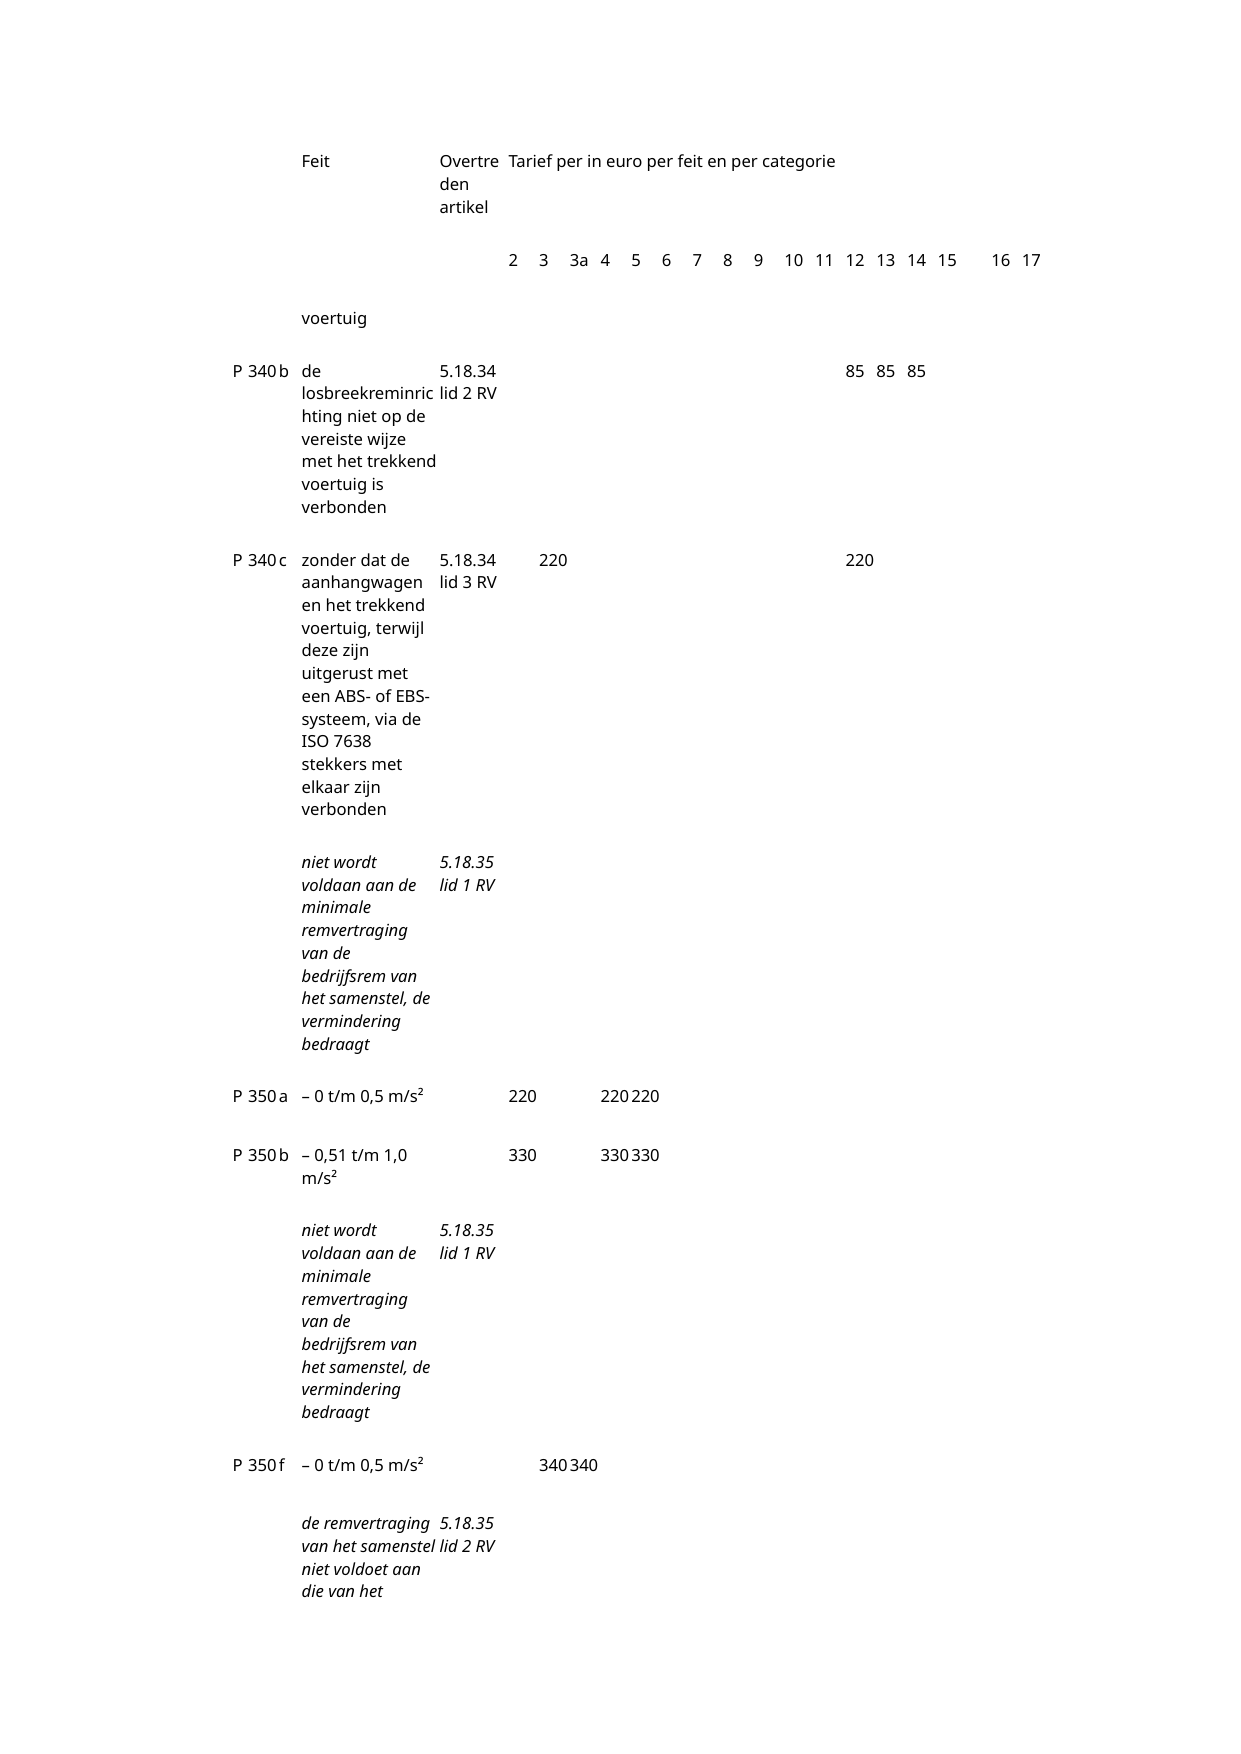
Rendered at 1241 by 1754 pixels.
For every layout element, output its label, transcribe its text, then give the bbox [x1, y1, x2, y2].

table_cell f [279, 1453, 301, 1512]
table_cell [938, 1453, 991, 1512]
table_cell [233, 851, 248, 1085]
table_cell 15 [938, 248, 991, 307]
table_cell 350 [248, 1085, 278, 1143]
table_cell [815, 548, 845, 851]
table_cell [279, 1512, 301, 1603]
table_cell 5.18.34 lid 2 RV [439, 359, 508, 548]
table_cell [845, 1453, 876, 1512]
table_cell 220 [539, 548, 569, 851]
table_cell [938, 1085, 991, 1143]
table_cell [815, 851, 845, 1085]
table_cell [907, 307, 937, 359]
table_header Feit [301, 150, 439, 248]
table_cell 220 [631, 1085, 662, 1143]
table_cell [662, 1512, 692, 1603]
table_cell [248, 1219, 278, 1453]
table_header [248, 150, 278, 248]
table_cell [1022, 548, 1053, 851]
table_cell [907, 1512, 937, 1603]
table_cell [754, 548, 784, 851]
table_cell [248, 1512, 278, 1603]
table_cell [539, 1512, 569, 1603]
table_cell [815, 1144, 845, 1219]
table_cell 3 [539, 248, 569, 307]
table_cell [539, 1144, 569, 1219]
table_cell P [233, 359, 248, 548]
table_cell [938, 548, 991, 851]
table_cell [631, 1512, 662, 1603]
table_cell [938, 1512, 991, 1603]
table_cell [876, 1453, 907, 1512]
table_cell [1022, 307, 1053, 359]
table_cell [439, 1085, 508, 1143]
table_cell [248, 851, 278, 1085]
table_cell [570, 1144, 600, 1219]
table_cell [876, 548, 907, 851]
table_cell 340 [248, 359, 278, 548]
table_cell [439, 248, 508, 307]
table_cell [876, 1085, 907, 1143]
table_cell [784, 1085, 815, 1143]
table_header Overtreden artikel [439, 150, 508, 248]
table_cell [845, 1085, 876, 1143]
table_cell [248, 248, 278, 307]
table_cell P [233, 548, 248, 851]
table_cell [279, 248, 301, 307]
table_cell P [233, 1085, 248, 1143]
table_cell [784, 307, 815, 359]
table_cell – 0 t/m 0,5 m/s² [301, 1085, 439, 1143]
table_cell [723, 1085, 753, 1143]
table_cell [662, 1085, 692, 1143]
table_cell [907, 1219, 937, 1453]
table_cell [662, 1453, 692, 1512]
table_cell [570, 1219, 600, 1453]
table_cell [754, 1453, 784, 1512]
table_cell [600, 359, 631, 548]
table_header [279, 150, 301, 248]
table_cell 6 [662, 248, 692, 307]
table_cell 5.18.35 lid 2 RV [439, 1512, 508, 1603]
table_cell [784, 1219, 815, 1453]
table_cell 85 [907, 359, 937, 548]
table_cell [692, 1085, 723, 1143]
table_cell [1022, 1219, 1053, 1453]
table_cell de losbreekreminrichting niet op de vereiste wijze met het trekkend voertuig is verbonden [301, 359, 439, 548]
table_cell 17 [1022, 248, 1053, 307]
table_cell [815, 307, 845, 359]
table_cell [692, 548, 723, 851]
table_cell [248, 307, 278, 359]
table_cell [754, 1219, 784, 1453]
table_cell [508, 1453, 539, 1512]
table_cell [600, 851, 631, 1085]
table_cell [439, 1453, 508, 1512]
table_cell [1022, 359, 1053, 548]
table_cell niet wordt voldaan aan de minimale remvertraging van de bedrijfsrem van het samenstel, de vermindering bedraagt [301, 1219, 439, 1453]
table_cell [876, 851, 907, 1085]
table_cell voertuig [301, 307, 439, 359]
table_cell [570, 307, 600, 359]
table_cell [991, 1144, 1022, 1219]
table_cell 8 [723, 248, 753, 307]
table_cell [991, 1453, 1022, 1512]
table_cell 220 [845, 548, 876, 851]
table_cell [692, 307, 723, 359]
table_cell [631, 359, 662, 548]
table_cell [662, 548, 692, 851]
table_cell 340 [570, 1453, 600, 1512]
table_cell [723, 1219, 753, 1453]
table_cell [570, 1085, 600, 1143]
table_cell [1022, 1512, 1053, 1603]
table_cell 330 [508, 1144, 539, 1219]
table_cell [907, 1144, 937, 1219]
table_cell [662, 307, 692, 359]
table_cell 350 [248, 1144, 278, 1219]
table_cell [279, 1219, 301, 1453]
table_cell [439, 1144, 508, 1219]
table_cell [876, 307, 907, 359]
table_cell 5.18.34 lid 3 RV [439, 548, 508, 851]
table_cell [991, 307, 1022, 359]
table_cell [439, 307, 508, 359]
table_cell [876, 1512, 907, 1603]
table_cell [991, 1219, 1022, 1453]
table_cell [631, 1219, 662, 1453]
table_cell 350 [248, 1453, 278, 1512]
table_cell 220 [600, 1085, 631, 1143]
table_cell [600, 548, 631, 851]
table_cell [692, 1512, 723, 1603]
table_header Tarief per in euro per feit en per categorie [508, 150, 1053, 248]
table_cell 85 [876, 359, 907, 548]
table_cell [692, 1453, 723, 1512]
table_cell 16 [991, 248, 1022, 307]
table_cell [991, 548, 1022, 851]
table_cell 340 [539, 1453, 569, 1512]
table_cell [233, 1512, 248, 1603]
table_cell de remvertraging van het samenstel niet voldoet aan die van het [301, 1512, 439, 1603]
table_cell [876, 1219, 907, 1453]
table_cell [845, 1219, 876, 1453]
table_cell [508, 1219, 539, 1453]
table_cell [631, 307, 662, 359]
table_cell 5.18.35 lid 1 RV [439, 851, 508, 1085]
table_cell [723, 1512, 753, 1603]
table_cell [991, 359, 1022, 548]
table_cell 7 [692, 248, 723, 307]
table_cell [907, 851, 937, 1085]
table_cell [539, 1085, 569, 1143]
table_cell [723, 548, 753, 851]
table_cell [754, 851, 784, 1085]
table_cell [1022, 1453, 1053, 1512]
table_cell 14 [907, 248, 937, 307]
table_cell [784, 1144, 815, 1219]
table_cell [845, 1512, 876, 1603]
table_cell [600, 1219, 631, 1453]
table_cell [938, 1144, 991, 1219]
table_cell [1022, 1085, 1053, 1143]
table_cell P [233, 1453, 248, 1512]
table_cell [570, 548, 600, 851]
table_cell [907, 1453, 937, 1512]
table_cell 220 [508, 1085, 539, 1143]
table_cell [845, 307, 876, 359]
table_cell [784, 548, 815, 851]
table_cell [815, 1453, 845, 1512]
table_cell [1022, 851, 1053, 1085]
table_cell [784, 1512, 815, 1603]
table_cell [233, 307, 248, 359]
table_cell [570, 359, 600, 548]
table_cell 330 [631, 1144, 662, 1219]
table_cell [539, 359, 569, 548]
table_cell [279, 851, 301, 1085]
table_cell b [279, 1144, 301, 1219]
table_cell [692, 1144, 723, 1219]
table_cell [754, 359, 784, 548]
table_cell [233, 248, 248, 307]
table_cell [754, 1512, 784, 1603]
table_cell [938, 851, 991, 1085]
table_cell [600, 1453, 631, 1512]
table_cell [600, 307, 631, 359]
table_cell [600, 1512, 631, 1603]
table_cell 5.18.35 lid 1 RV [439, 1219, 508, 1453]
table_cell b [279, 359, 301, 548]
table_cell [508, 1512, 539, 1603]
table_cell [301, 248, 439, 307]
table_cell 13 [876, 248, 907, 307]
table_cell [539, 851, 569, 1085]
table_cell [692, 359, 723, 548]
table_cell [991, 851, 1022, 1085]
table_cell [784, 851, 815, 1085]
table_cell [723, 851, 753, 1085]
table_cell [631, 851, 662, 1085]
table_cell [233, 1219, 248, 1453]
table_cell [539, 307, 569, 359]
table_cell [508, 851, 539, 1085]
table_cell [723, 1453, 753, 1512]
table_cell 85 [845, 359, 876, 548]
table_cell [754, 1085, 784, 1143]
table_cell [570, 1512, 600, 1603]
table_cell [1022, 1144, 1053, 1219]
table_cell [815, 1085, 845, 1143]
table_cell [991, 1512, 1022, 1603]
table_cell 330 [600, 1144, 631, 1219]
table_cell [991, 1085, 1022, 1143]
table_cell 10 [784, 248, 815, 307]
table_cell [907, 548, 937, 851]
table_cell P [233, 1144, 248, 1219]
table_header [233, 150, 248, 248]
table_cell 12 [845, 248, 876, 307]
table_cell 4 [600, 248, 631, 307]
table_cell 3a [570, 248, 600, 307]
table_cell [631, 1453, 662, 1512]
table_cell [723, 1144, 753, 1219]
table_cell [662, 359, 692, 548]
table_cell [784, 1453, 815, 1512]
table_cell [845, 851, 876, 1085]
table_cell – 0 t/m 0,5 m/s² [301, 1453, 439, 1512]
table_cell c [279, 548, 301, 851]
table_cell [815, 1512, 845, 1603]
table_cell [662, 851, 692, 1085]
table_cell [539, 1219, 569, 1453]
table_cell [845, 1144, 876, 1219]
table_cell [938, 359, 991, 548]
table_cell – 0,51 t/m 1,0 m/s² [301, 1144, 439, 1219]
table_cell [938, 1219, 991, 1453]
table_cell 5 [631, 248, 662, 307]
table_cell niet wordt voldaan aan de minimale remvertraging van de bedrijfsrem van het samenstel, de vermindering bedraagt [301, 851, 439, 1085]
table_cell [508, 548, 539, 851]
table_cell [754, 307, 784, 359]
table_cell [631, 548, 662, 851]
table_cell [692, 1219, 723, 1453]
table_cell [570, 851, 600, 1085]
table_cell 2 [508, 248, 539, 307]
table_cell [279, 307, 301, 359]
table_cell [815, 1219, 845, 1453]
table_cell [815, 359, 845, 548]
table_cell 11 [815, 248, 845, 307]
table_cell a [279, 1085, 301, 1143]
table_cell 340 [248, 548, 278, 851]
table_cell [876, 1144, 907, 1219]
table_cell 9 [754, 248, 784, 307]
table_cell [754, 1144, 784, 1219]
table_cell [662, 1219, 692, 1453]
table_cell [723, 307, 753, 359]
table_cell [723, 359, 753, 548]
table_cell [692, 851, 723, 1085]
table_cell [784, 359, 815, 548]
table_cell [907, 1085, 937, 1143]
table_cell [508, 359, 539, 548]
table_cell [938, 307, 991, 359]
table_cell [508, 307, 539, 359]
table_cell zonder dat de aanhangwagen en het trekkend voertuig, terwijl deze zijn uitgerust met een ABS- of EBS-systeem, via de ISO 7638 stekkers met elkaar zijn verbonden [301, 548, 439, 851]
table_cell [662, 1144, 692, 1219]
